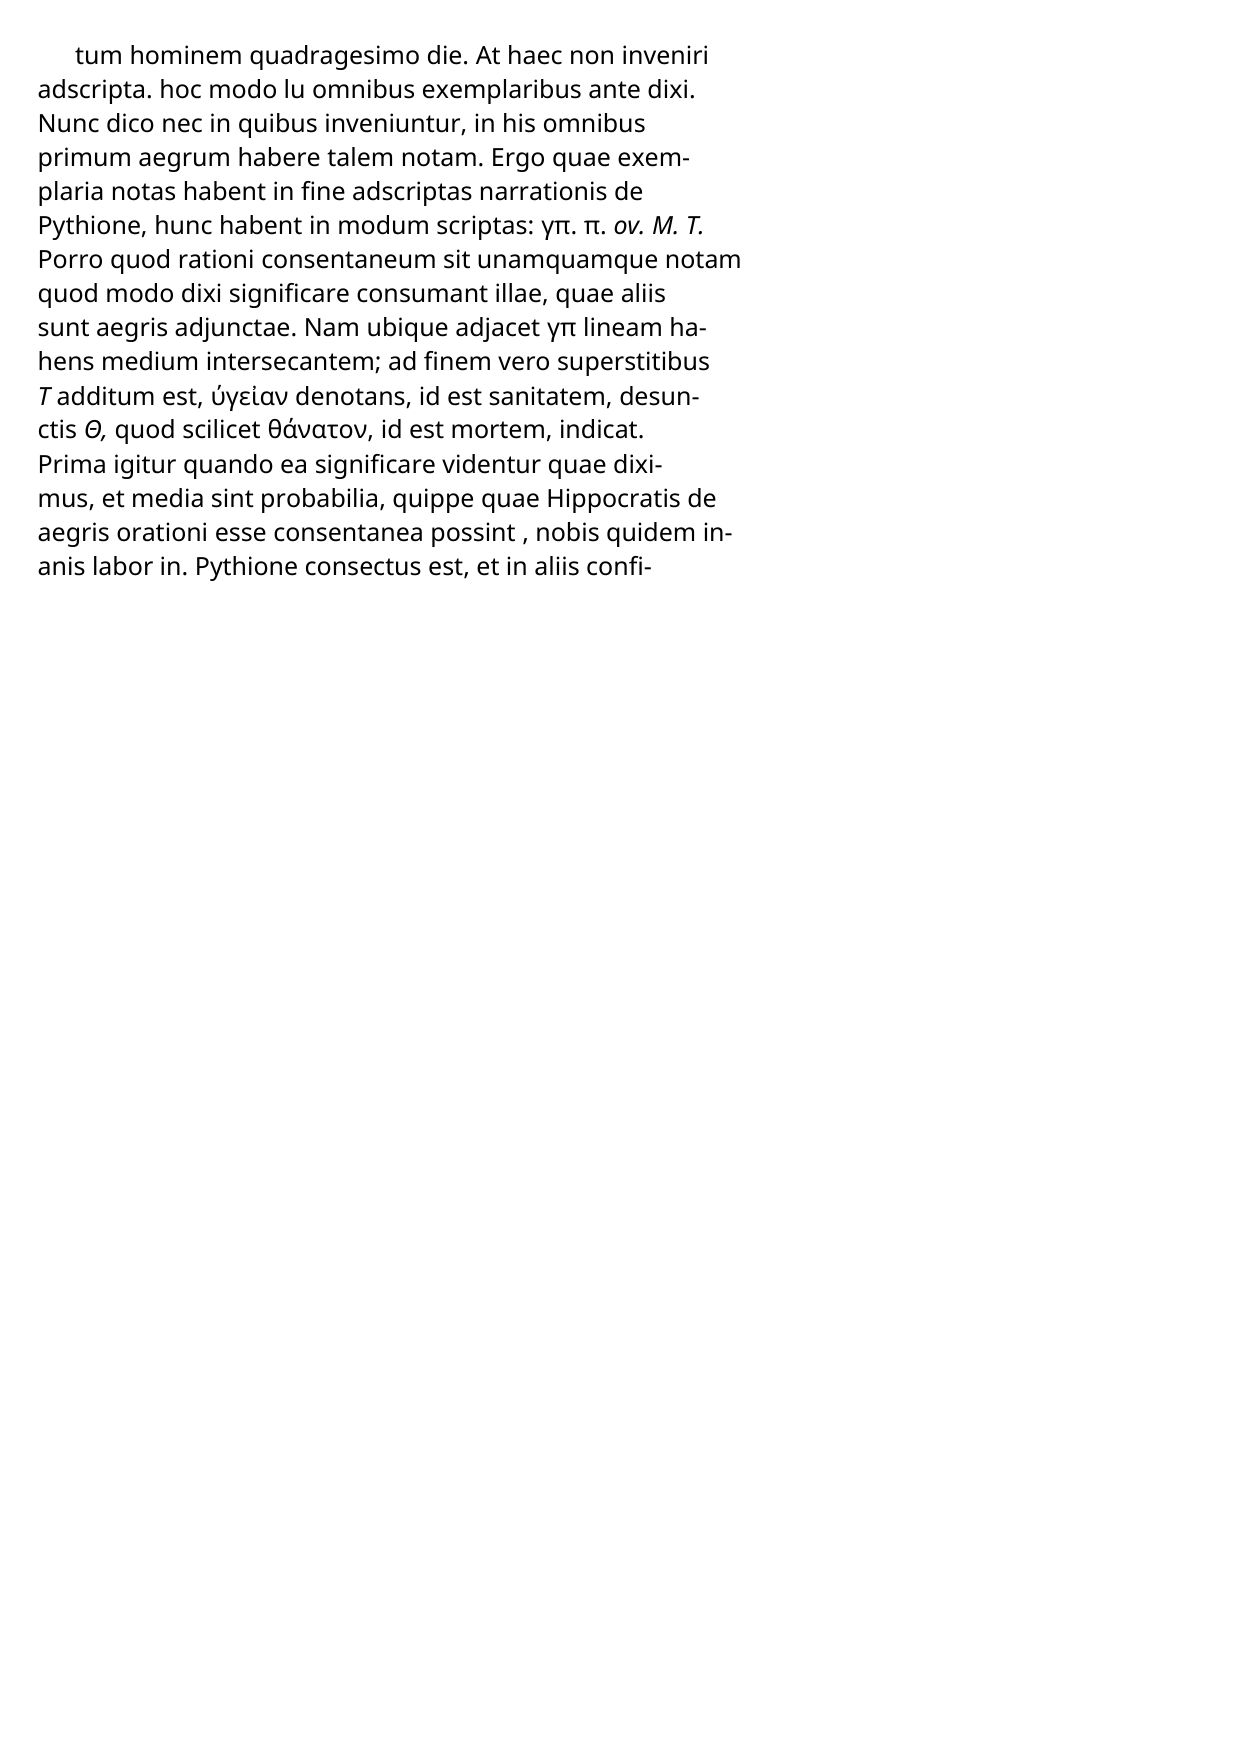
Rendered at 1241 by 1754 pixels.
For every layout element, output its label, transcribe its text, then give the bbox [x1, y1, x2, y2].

text tum hominem quadragesimo die. At haec non inveniri adscripta. hoc modo lu omnibus exemplaribus ante dixi. Nunc dico nec in quibus inveniuntur, in his omnibus primum aegrum habere talem notam. Ergo quae exem- plaria notas habent in fine adscriptas narrationis de Pythione, hunc habent in modum scriptas: γπ. π. ov. M. T. Porro quod rationi consentaneum sit unamquamque notam quod modo dixi significare consumant illae, quae aliis sunt aegris adjunctae. Nam ubique adjacet γπ lineam ha- hens medium intersecantem; ad finem vero superstitibus T additum est, ύγεἰαν denotans, id est sanitatem, desun- ctis Θ, quod scilicet θάνατον, id est mortem, indicat. Prima igitur quando ea significare videntur quae dixi- mus, et media sint probabilia, quippe quae Hippocratis de aegris orationi esse consentanea possint , nobis quidem in- anis labor in. Pythione consectus est, et in aliis confi- [37, 37, 1203, 582]
